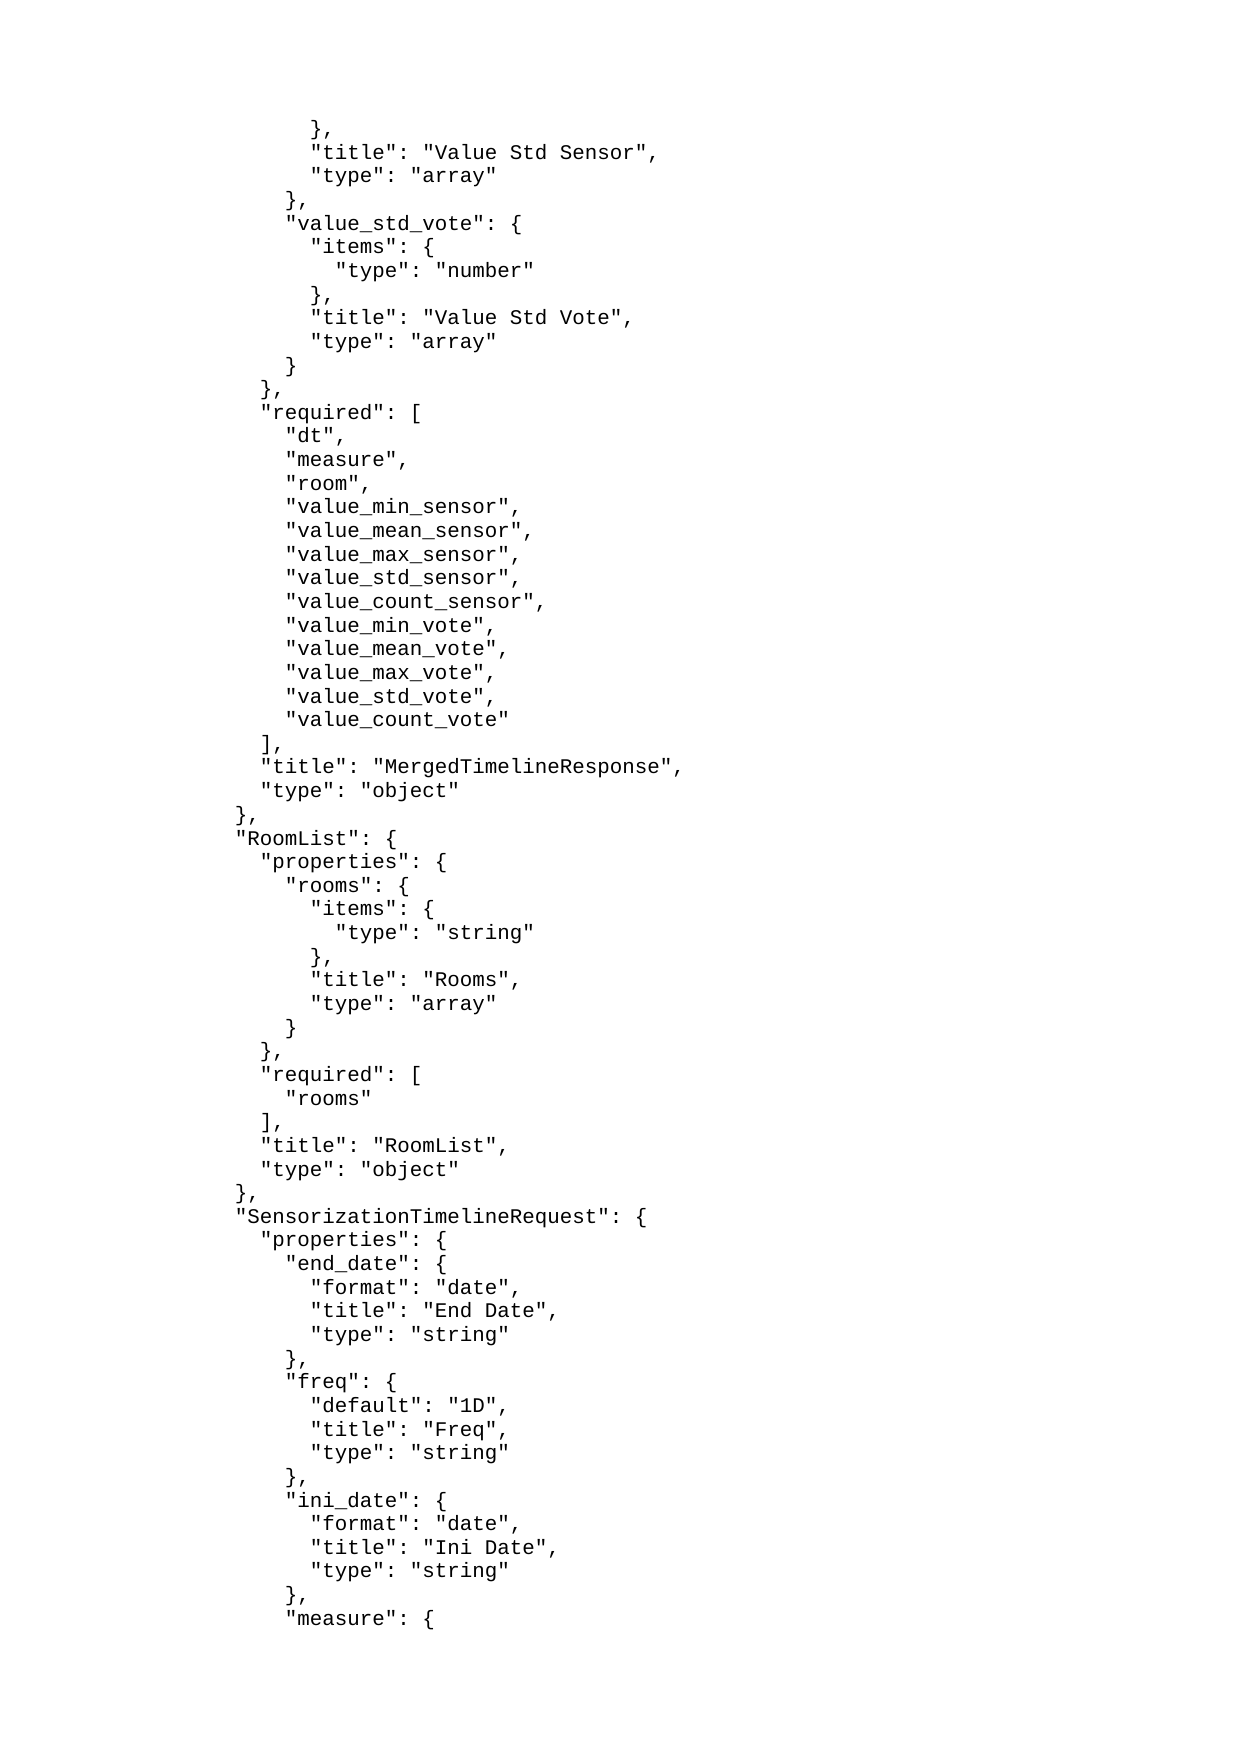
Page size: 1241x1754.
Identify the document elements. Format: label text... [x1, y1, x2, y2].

text "title": "MergedTimelineResponse", [118, 757, 1122, 780]
text "title": "Freq", [118, 1419, 1122, 1442]
text "type": "string" [118, 1324, 1122, 1348]
text "SensorizationTimelineRequest": { [118, 1206, 1122, 1229]
text }, [118, 284, 1122, 307]
text }, [118, 189, 1122, 213]
text }, [118, 804, 1122, 827]
text "format": "date", [118, 1277, 1122, 1300]
text "properties": { [118, 851, 1122, 875]
text "default": "1D", [118, 1395, 1122, 1419]
text "value_std_vote": { [118, 213, 1122, 236]
text "type": "array" [118, 165, 1122, 189]
text }, [118, 1182, 1122, 1206]
text }, [118, 1584, 1122, 1608]
text }, [118, 378, 1122, 402]
text "freq": { [118, 1371, 1122, 1395]
text "type": "string" [118, 1442, 1122, 1466]
text "value_std_sensor", [118, 567, 1122, 591]
text }, [118, 118, 1122, 142]
text "properties": { [118, 1229, 1122, 1253]
text "title": "End Date", [118, 1300, 1122, 1324]
text ], [118, 1111, 1122, 1135]
text "format": "date", [118, 1513, 1122, 1537]
text }, [118, 1040, 1122, 1064]
text "ini_date": { [118, 1489, 1122, 1513]
text "rooms" [118, 1088, 1122, 1111]
text "items": { [118, 236, 1122, 260]
text "dt", [118, 426, 1122, 449]
text "value_count_vote" [118, 709, 1122, 733]
text "type": "object" [118, 1158, 1122, 1182]
text }, [118, 946, 1122, 969]
text "type": "string" [118, 1561, 1122, 1584]
text "type": "string" [118, 922, 1122, 946]
text "type": "array" [118, 331, 1122, 354]
text "value_mean_vote", [118, 638, 1122, 662]
text "value_min_sensor", [118, 496, 1122, 520]
text "RoomList": { [118, 827, 1122, 851]
text "items": { [118, 898, 1122, 922]
text "value_max_sensor", [118, 544, 1122, 567]
text "value_min_vote", [118, 615, 1122, 638]
text "title": "Value Std Vote", [118, 307, 1122, 331]
text "type": "number" [118, 260, 1122, 284]
text } [118, 1017, 1122, 1040]
text "value_max_vote", [118, 662, 1122, 686]
text "type": "object" [118, 780, 1122, 804]
text } [118, 354, 1122, 378]
text "title": "Rooms", [118, 969, 1122, 993]
text "title": "RoomList", [118, 1135, 1122, 1158]
text "title": "Value Std Sensor", [118, 142, 1122, 165]
text "end_date": { [118, 1253, 1122, 1277]
text "type": "array" [118, 993, 1122, 1017]
text "room", [118, 473, 1122, 496]
text "required": [ [118, 402, 1122, 426]
text ], [118, 733, 1122, 757]
text }, [118, 1466, 1122, 1489]
text }, [118, 1348, 1122, 1371]
text "measure", [118, 449, 1122, 473]
text "required": [ [118, 1064, 1122, 1088]
text "value_count_sensor", [118, 591, 1122, 615]
text "title": "Ini Date", [118, 1537, 1122, 1561]
text "value_std_vote", [118, 686, 1122, 709]
text "rooms": { [118, 875, 1122, 898]
text "value_mean_sensor", [118, 520, 1122, 544]
text "measure": { [118, 1608, 1122, 1631]
